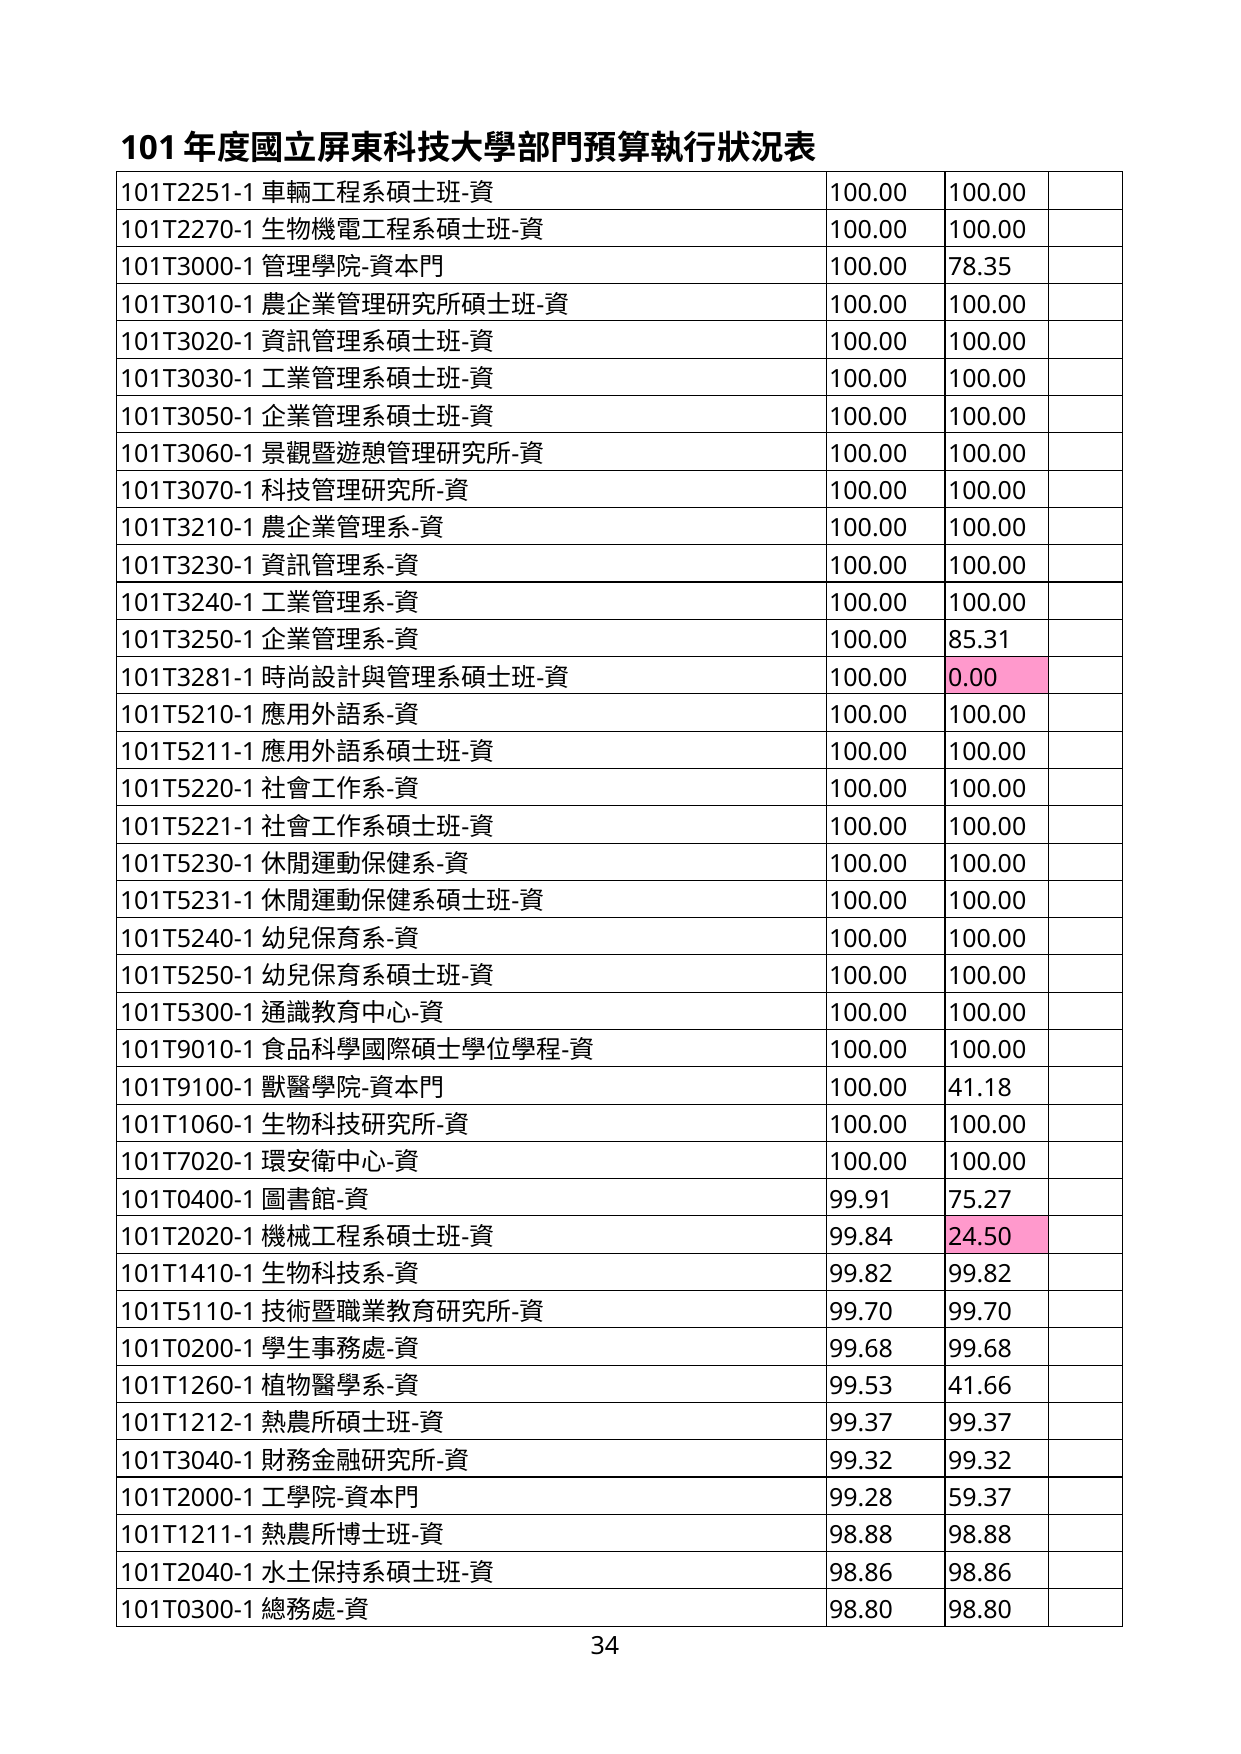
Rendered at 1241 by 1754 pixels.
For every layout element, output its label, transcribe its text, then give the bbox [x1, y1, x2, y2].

table_cell 101T3020-1資訊管理系碩士班-資 [117, 321, 826, 358]
table_cell 101T1211-1熱農所博士班-資 [117, 1515, 826, 1551]
table_cell 101T1060-1生物科技研究所-資 [117, 1105, 826, 1141]
table_cell 100.00 [827, 471, 944, 507]
table_cell 101T0400-1圖書館-資 [117, 1179, 826, 1215]
table_cell 101T3010-1農企業管理研究所碩士班-資 [117, 284, 826, 320]
table_cell [1049, 769, 1122, 805]
table_cell 101T5210-1應用外語系-資 [117, 694, 826, 731]
table_cell 98.86 [827, 1552, 944, 1588]
table_cell 100.00 [827, 172, 944, 208]
table_cell 101T5250-1幼兒保育系碩士班-資 [117, 955, 826, 992]
table_cell 101T2040-1水土保持系碩士班-資 [117, 1552, 826, 1588]
table_cell 99.84 [827, 1216, 944, 1253]
table_cell [1049, 1030, 1122, 1066]
table_cell 100.00 [946, 844, 1048, 880]
table_cell 101T3040-1財務金融研究所-資 [117, 1440, 826, 1476]
table_cell 101T9100-1獸醫學院-資本門 [117, 1067, 826, 1103]
table_cell 99.82 [946, 1254, 1048, 1290]
table_cell [1049, 806, 1122, 842]
table_cell [1049, 284, 1122, 320]
table_cell 100.00 [946, 694, 1048, 731]
table_cell 101T5220-1社會工作系-資 [117, 769, 826, 805]
table_cell 99.70 [946, 1291, 1048, 1327]
table_cell 100.00 [946, 769, 1048, 805]
table_cell 41.18 [946, 1067, 1048, 1103]
table_cell [1049, 1105, 1122, 1141]
table_cell 100.00 [946, 918, 1048, 954]
table_cell 100.00 [946, 471, 1048, 507]
table_cell [1049, 471, 1122, 507]
table_cell [1049, 1440, 1122, 1476]
table_cell 100.00 [827, 1105, 944, 1141]
table_cell 100.00 [946, 806, 1048, 842]
table_cell 100.00 [827, 321, 944, 358]
table_cell 99.32 [827, 1440, 944, 1476]
table_cell 101T5230-1休閒運動保健系-資 [117, 844, 826, 880]
table_cell 99.37 [946, 1403, 1048, 1439]
table_cell [1049, 1328, 1122, 1364]
table_cell 101T3281-1時尚設計與管理系碩士班-資 [117, 657, 826, 693]
table_cell 100.00 [827, 769, 944, 805]
table_cell [1049, 1216, 1122, 1253]
table_cell 78.35 [946, 247, 1048, 283]
table_cell 101T3210-1農企業管理系-資 [117, 508, 826, 544]
table_cell [1049, 1403, 1122, 1439]
table_cell [1049, 1291, 1122, 1327]
table_cell 100.00 [946, 1105, 1048, 1141]
table_cell [1049, 694, 1122, 731]
table_cell 100.00 [827, 545, 944, 581]
table_cell [1049, 955, 1122, 992]
table_cell 101T5240-1幼兒保育系-資 [117, 918, 826, 954]
table_cell 100.00 [827, 881, 944, 917]
table_cell 100.00 [827, 955, 944, 992]
table_cell 100.00 [827, 918, 944, 954]
table_cell 100.00 [827, 844, 944, 880]
table_cell [1049, 1552, 1122, 1588]
table_cell 98.88 [946, 1515, 1048, 1551]
table_cell 101T5300-1通識教育中心-資 [117, 993, 826, 1029]
table_cell 100.00 [946, 583, 1048, 619]
table_cell 100.00 [827, 732, 944, 768]
table_cell 100.00 [827, 508, 944, 544]
table_cell 101T3070-1科技管理研究所-資 [117, 471, 826, 507]
table_cell 101T3060-1景觀暨遊憩管理研究所-資 [117, 433, 826, 469]
table_cell [1049, 1515, 1122, 1551]
table_cell [1049, 620, 1122, 656]
table_cell 100.00 [827, 1067, 944, 1103]
table_cell 100.00 [946, 508, 1048, 544]
table_cell 98.80 [946, 1589, 1048, 1626]
table_cell 100.00 [946, 433, 1048, 469]
table_cell 100.00 [946, 1030, 1048, 1066]
table_cell 100.00 [946, 732, 1048, 768]
table_cell 100.00 [827, 657, 944, 693]
table_cell 100.00 [946, 210, 1048, 246]
table_cell [1049, 1478, 1122, 1514]
table_cell 100.00 [946, 359, 1048, 395]
table_cell [1049, 657, 1122, 693]
table_cell 101T2251-1車輛工程系碩士班-資 [117, 172, 826, 208]
table_cell 99.28 [827, 1478, 944, 1514]
table_cell [1049, 1067, 1122, 1103]
table_header 101年度國立屏東科技大學部門預算執行狀況表 [117, 118, 1122, 171]
table_cell 101T1260-1植物醫學系-資 [117, 1366, 826, 1402]
table_cell 100.00 [827, 694, 944, 731]
table_cell [1049, 321, 1122, 358]
table_cell 100.00 [827, 993, 944, 1029]
table_cell 100.00 [946, 955, 1048, 992]
table_cell [1049, 1142, 1122, 1178]
table_cell 100.00 [827, 284, 944, 320]
table_cell 85.31 [946, 620, 1048, 656]
table_cell 98.80 [827, 1589, 944, 1626]
table_cell [1049, 1254, 1122, 1290]
table_cell 100.00 [946, 993, 1048, 1029]
table_cell 101T2270-1生物機電工程系碩士班-資 [117, 210, 826, 246]
table_cell 101T3050-1企業管理系碩士班-資 [117, 396, 826, 432]
table_cell 99.68 [827, 1328, 944, 1364]
table_cell 101T3240-1工業管理系-資 [117, 583, 826, 619]
table_cell 100.00 [827, 433, 944, 469]
table_cell 101T9010-1食品科學國際碩士學位學程-資 [117, 1030, 826, 1066]
table_cell [1049, 545, 1122, 581]
table_cell [1049, 433, 1122, 469]
table_cell 100.00 [827, 620, 944, 656]
table_cell [1049, 359, 1122, 395]
table_cell 100.00 [827, 583, 944, 619]
table_cell 101T0300-1總務處-資 [117, 1589, 826, 1626]
table_cell 100.00 [827, 210, 944, 246]
table_cell 101T2000-1工學院-資本門 [117, 1478, 826, 1514]
table_cell 100.00 [827, 247, 944, 283]
table_cell 100.00 [827, 1030, 944, 1066]
table_cell [1049, 1366, 1122, 1402]
table_cell 100.00 [827, 359, 944, 395]
table_cell 100.00 [827, 396, 944, 432]
table_cell [1049, 1589, 1122, 1626]
table_cell 100.00 [946, 1142, 1048, 1178]
table_cell 101T0200-1學生事務處-資 [117, 1328, 826, 1364]
table_cell [1049, 172, 1122, 208]
table_cell 100.00 [946, 284, 1048, 320]
table_cell 0.00 [946, 657, 1048, 693]
table_cell 101T2020-1機械工程系碩士班-資 [117, 1216, 826, 1253]
table_cell 101T3030-1工業管理系碩士班-資 [117, 359, 826, 395]
table_cell 98.88 [827, 1515, 944, 1551]
table_cell 99.70 [827, 1291, 944, 1327]
table_cell 100.00 [946, 881, 1048, 917]
table_cell 101T5110-1技術暨職業教育研究所-資 [117, 1291, 826, 1327]
table_cell 100.00 [827, 1142, 944, 1178]
table_cell 101T5231-1休閒運動保健系碩士班-資 [117, 881, 826, 917]
table_cell [1049, 247, 1122, 283]
table_cell [1049, 881, 1122, 917]
table_cell [1049, 732, 1122, 768]
table_cell 101T5211-1應用外語系碩士班-資 [117, 732, 826, 768]
table_cell 99.82 [827, 1254, 944, 1290]
table_cell 100.00 [827, 806, 944, 842]
table_cell 101T5221-1社會工作系碩士班-資 [117, 806, 826, 842]
table_cell [1049, 583, 1122, 619]
table_cell [1049, 508, 1122, 544]
table_cell 59.37 [946, 1478, 1048, 1514]
table_cell 101T3230-1資訊管理系-資 [117, 545, 826, 581]
table_cell [1049, 1179, 1122, 1215]
table_cell 99.53 [827, 1366, 944, 1402]
table_cell [1049, 993, 1122, 1029]
table_cell 101T7020-1環安衛中心-資 [117, 1142, 826, 1178]
table_cell 99.68 [946, 1328, 1048, 1364]
table_cell [1049, 396, 1122, 432]
table_cell [1049, 918, 1122, 954]
table_cell [1049, 210, 1122, 246]
table_cell 99.37 [827, 1403, 944, 1439]
table_cell 101T1410-1生物科技系-資 [117, 1254, 826, 1290]
table_cell 24.50 [946, 1216, 1048, 1253]
table_cell 98.86 [946, 1552, 1048, 1588]
table_cell [1049, 844, 1122, 880]
table_cell 99.91 [827, 1179, 944, 1215]
table_cell 99.32 [946, 1440, 1048, 1476]
table_cell 41.66 [946, 1366, 1048, 1402]
table_cell 101T3250-1企業管理系-資 [117, 620, 826, 656]
table_cell 101T1212-1熱農所碩士班-資 [117, 1403, 826, 1439]
table_cell 100.00 [946, 321, 1048, 358]
table_cell 100.00 [946, 172, 1048, 208]
table_cell 100.00 [946, 545, 1048, 581]
table_cell 100.00 [946, 396, 1048, 432]
table_cell 75.27 [946, 1179, 1048, 1215]
table_cell 101T3000-1管理學院-資本門 [117, 247, 826, 283]
